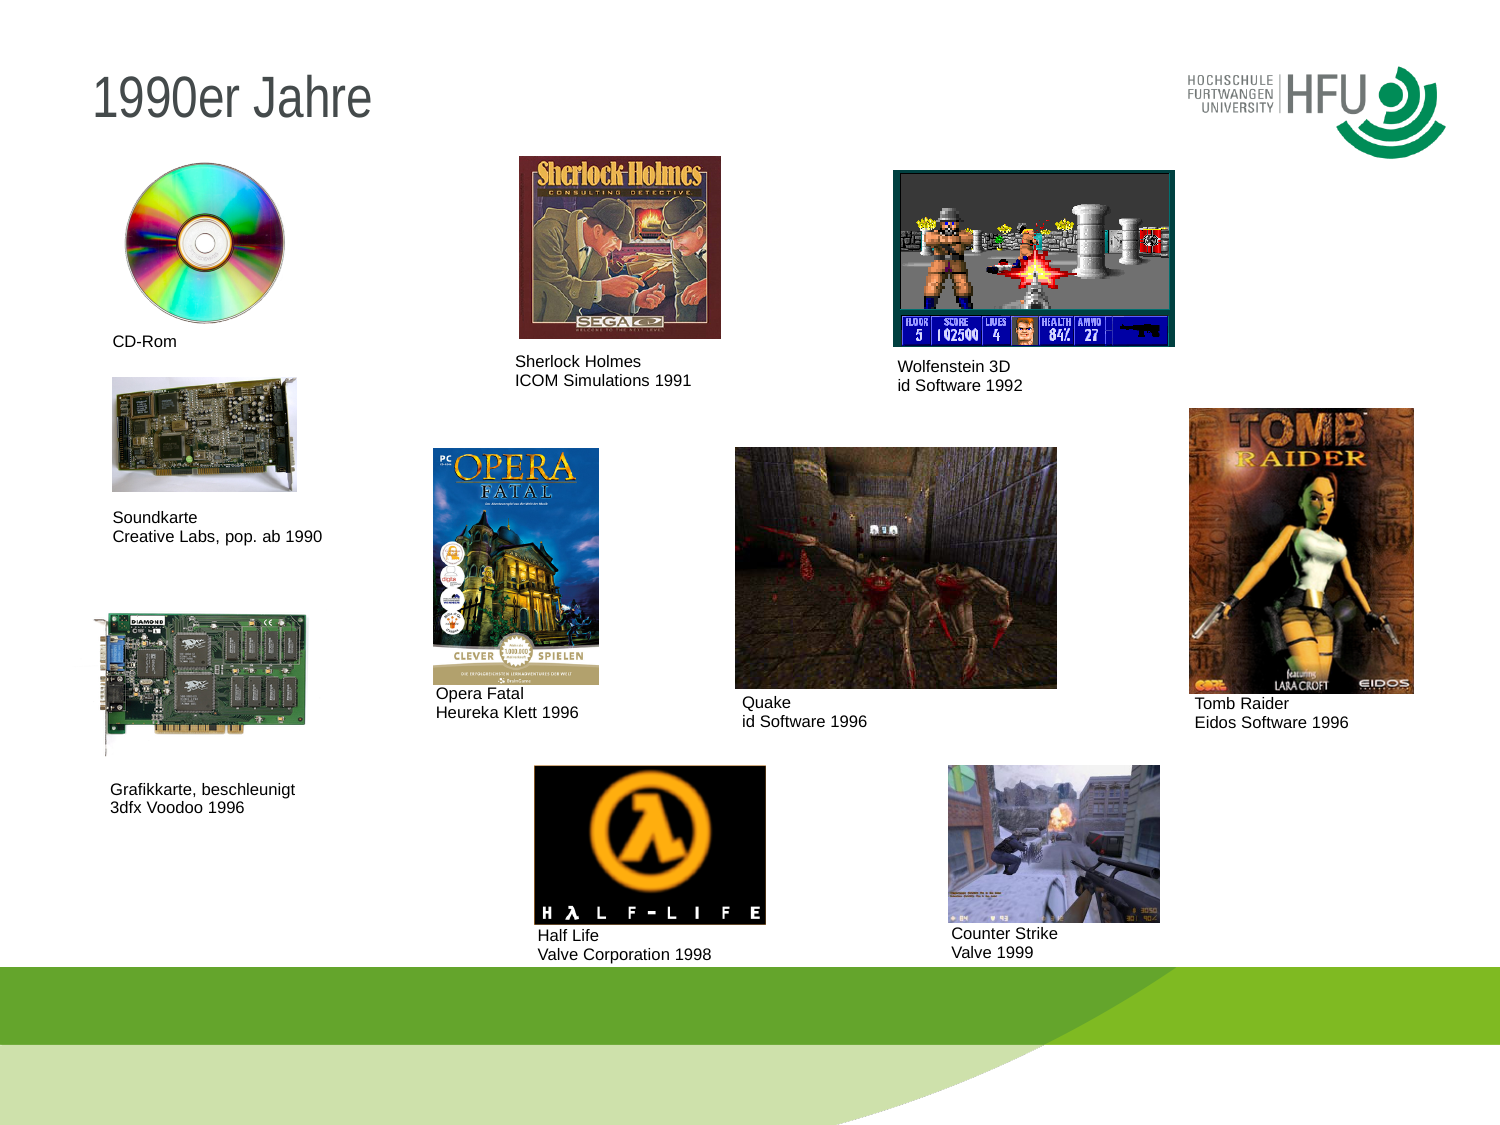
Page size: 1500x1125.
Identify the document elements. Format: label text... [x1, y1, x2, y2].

picture [122, 161, 286, 324]
text_box Sherlock Holmes ICOM Simulations 1991 [500, 344, 752, 398]
text_box Tomb Raider Eidos Software 1996 [1179, 686, 1432, 740]
picture [948, 765, 1160, 917]
picture [1189, 408, 1414, 686]
text_box Wolfenstein 3D id Software 1992 [882, 349, 1135, 402]
text_box Opera Fatal Heureka Klett 1996 [421, 677, 673, 730]
text_box Grafikkarte, beschleunigt 3dfx Voodoo 1996 [95, 772, 347, 825]
picture [519, 156, 721, 339]
picture [112, 378, 297, 492]
picture [0, 967, 1500, 1125]
picture [70, 591, 328, 779]
text_box Half Life Valve Corporation 1998 [522, 919, 775, 972]
picture [534, 765, 766, 919]
picture [893, 170, 1175, 347]
text_box Counter Strike Valve 1999 [936, 917, 1189, 970]
text_box CD-Rom [97, 324, 350, 378]
picture [433, 448, 599, 677]
text_box Quake id Software 1996 [727, 685, 979, 739]
text_box Soundkarte Creative Labs, pop. ab 1990 [97, 500, 350, 554]
picture [1166, 53, 1454, 164]
picture [735, 447, 1057, 689]
title 1990er Jahre [77, 64, 1353, 153]
